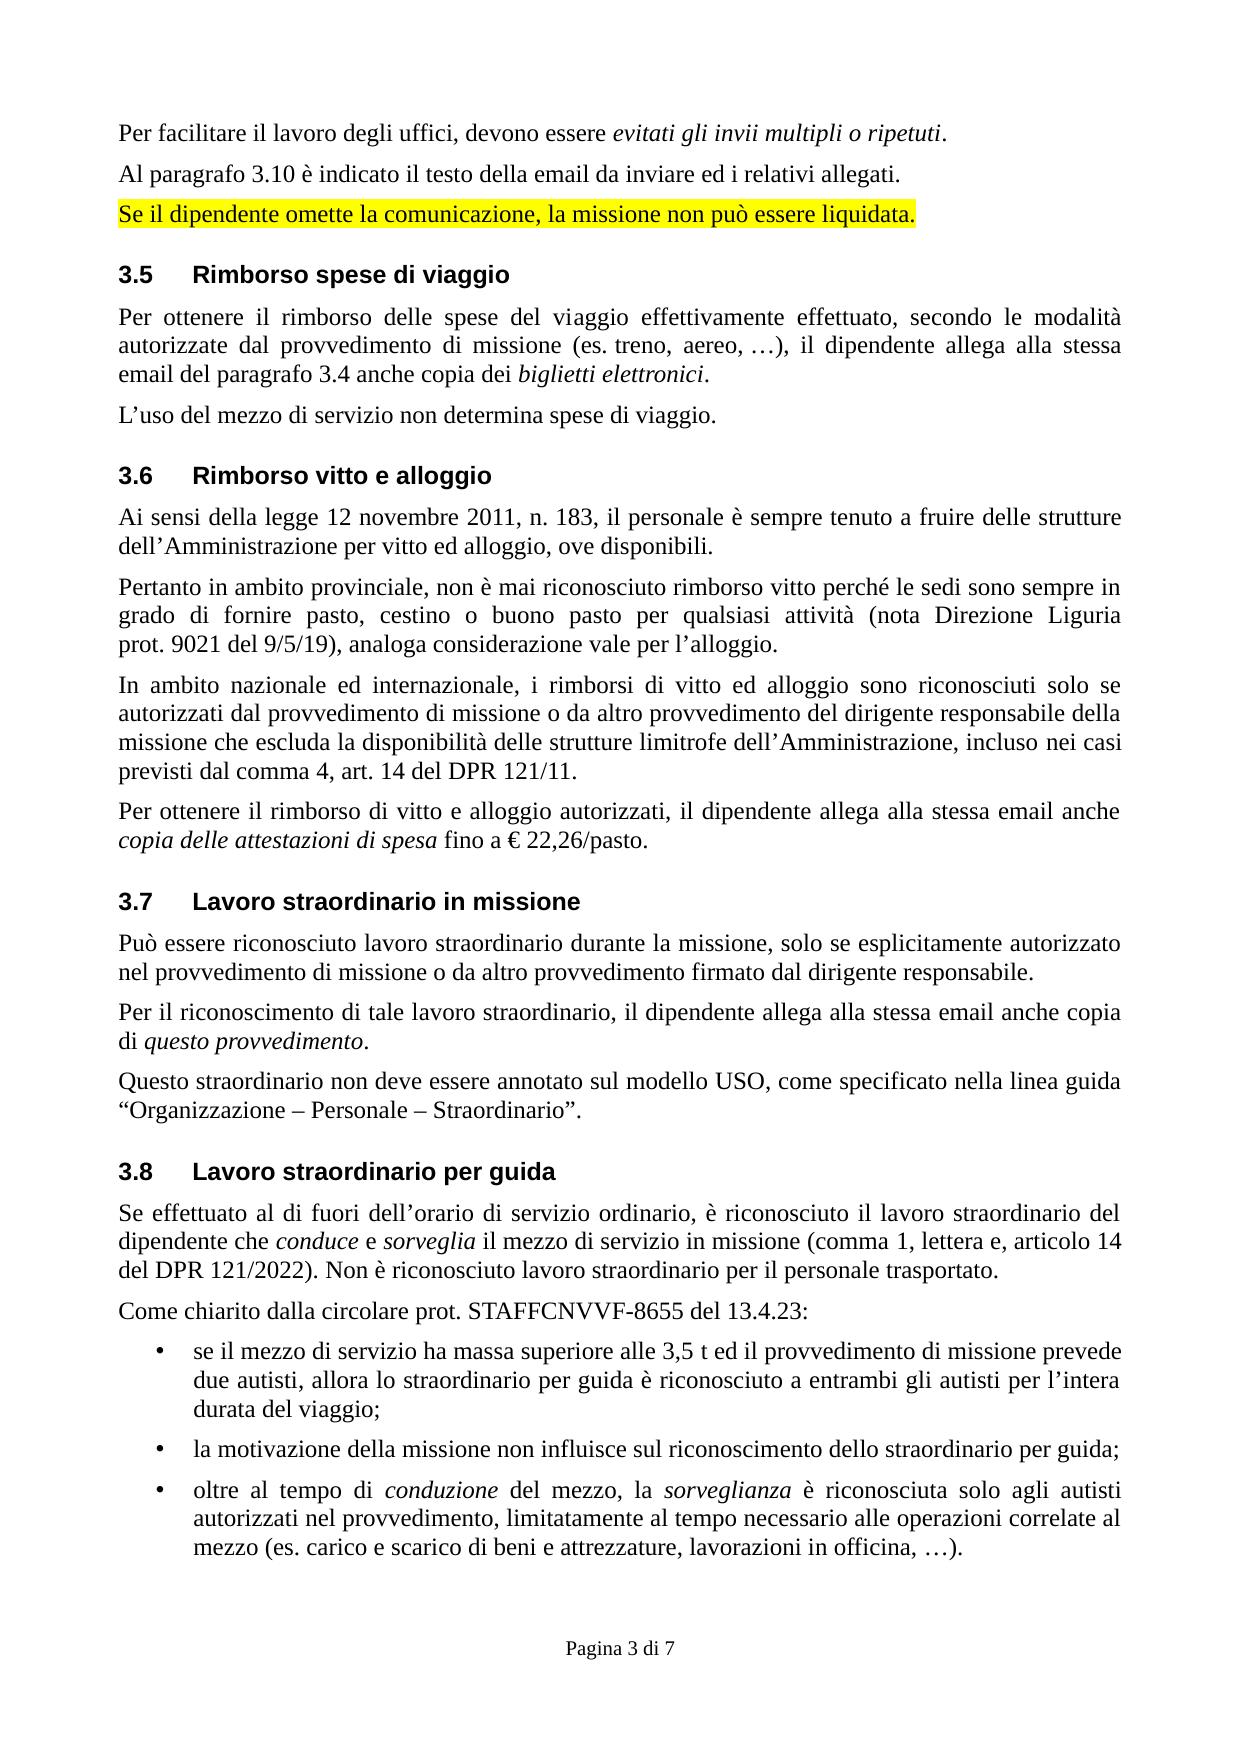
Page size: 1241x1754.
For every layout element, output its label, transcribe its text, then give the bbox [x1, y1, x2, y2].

list se il mezzo di servizio ha massa superiore alle 3,5 t ed il provvedimento di missione prevede due autisti, allora lo straordinario per guida è riconosciuto a entrambi gli autisti per l’intera durata del viaggio; [156, 1336, 1122, 1422]
text Per ottenere il rimborso di vitto e alloggio autorizzati, il dipendente allega alla stessa email anche copia delle attestazioni di spesa fino a € 22,26/pasto. [118, 796, 1122, 854]
list oltre al tempo di conduzione del mezzo, la sorveglianza è riconosciuta solo agli autisti autorizzati nel provvedimento, limitatamente al tempo necessario alle operazioni correlate al mezzo (es. carico e scarico di beni e attrezzature, lavorazioni in officina, …). [156, 1475, 1122, 1561]
text Al paragrafo 3.10 è indicato il testo della email da inviare ed i relativi allegati. [118, 159, 1122, 187]
subtitle Rimborso spese di viaggio [118, 261, 1122, 289]
list la motivazione della missione non influisce sul riconoscimento dello straordinario per guida; [156, 1434, 1122, 1463]
subtitle Lavoro straordinario per guida [118, 1156, 1122, 1185]
text Se effettuato al di fuori dell’orario di servizio ordinario, è riconosciuto il lavoro straordinario del dipendente che conduce e sorveglia il mezzo di servizio in missione (comma 1, lettera e, articolo 14 del DPR 121/2022). Non è riconosciuto lavoro straordinario per il personale trasportato. [118, 1198, 1122, 1284]
text Come chiarito dalla circolare prot. STAFFCNVVF-8655 del 13.4.23: [118, 1296, 1122, 1324]
text Può essere riconosciuto lavoro straordinario durante la missione, solo se esplicitamente autorizzato nel provvedimento di missione o da altro provvedimento firmato dal dirigente responsabile. [118, 928, 1122, 985]
text Se il dipendente omette la comunicazione, la missione non può essere liquidata. [118, 199, 1122, 228]
subtitle Rimborso vitto e alloggio [118, 461, 1122, 490]
text L’uso del mezzo di servizio non determina spese di viaggio. [118, 400, 1122, 428]
text In ambito nazionale ed internazionale, i rimborsi di vitto ed alloggio sono riconosciuti solo se autorizzati dal provvedimento di missione o da altro provvedimento del dirigente responsabile della missione che escluda la disponibilità delle strutture limitrofe dell’Amministrazione, incluso nei casi previsti dal comma 4, art. 14 del DPR 121/11. [118, 670, 1122, 785]
text Ai sensi della legge 12 novembre 2011, n. 183, il personale è sempre tenuto a fruire delle strutture dell’Amministrazione per vitto ed alloggio, ove disponibili. [118, 502, 1122, 560]
text Per facilitare il lavoro degli uffici, devono essere evitati gli invii multipli o ripetuti. [118, 118, 1122, 147]
text Per ottenere il rimborso delle spese del viaggio effettivamente effettuato, secondo le modalità autorizzate dal provvedimento di missione (es. treno, aereo, …), il dipendente allega alla stessa email del paragrafo 3.4 anche copia dei biglietti elettronici. [118, 302, 1122, 388]
subtitle Lavoro straordinario in missione [118, 887, 1122, 915]
text Pertanto in ambito provinciale, non è mai riconosciuto rimborso vitto perché le sedi sono sempre in grado di fornire pasto, cestino o buono pasto per qualsiasi attività (nota Direzione Liguria prot. 9021 del 9/5/19), analoga considerazione vale per l’alloggio. [118, 572, 1122, 658]
text Per il riconoscimento di tale lavoro straordinario, il dipendente allega alla stessa email anche copia di questo provvedimento. [118, 997, 1122, 1054]
text Questo straordinario non deve essere annotato sul modello USO, come specificato nella linea guida “Organizzazione – Personale – Straordinario”. [118, 1066, 1122, 1124]
